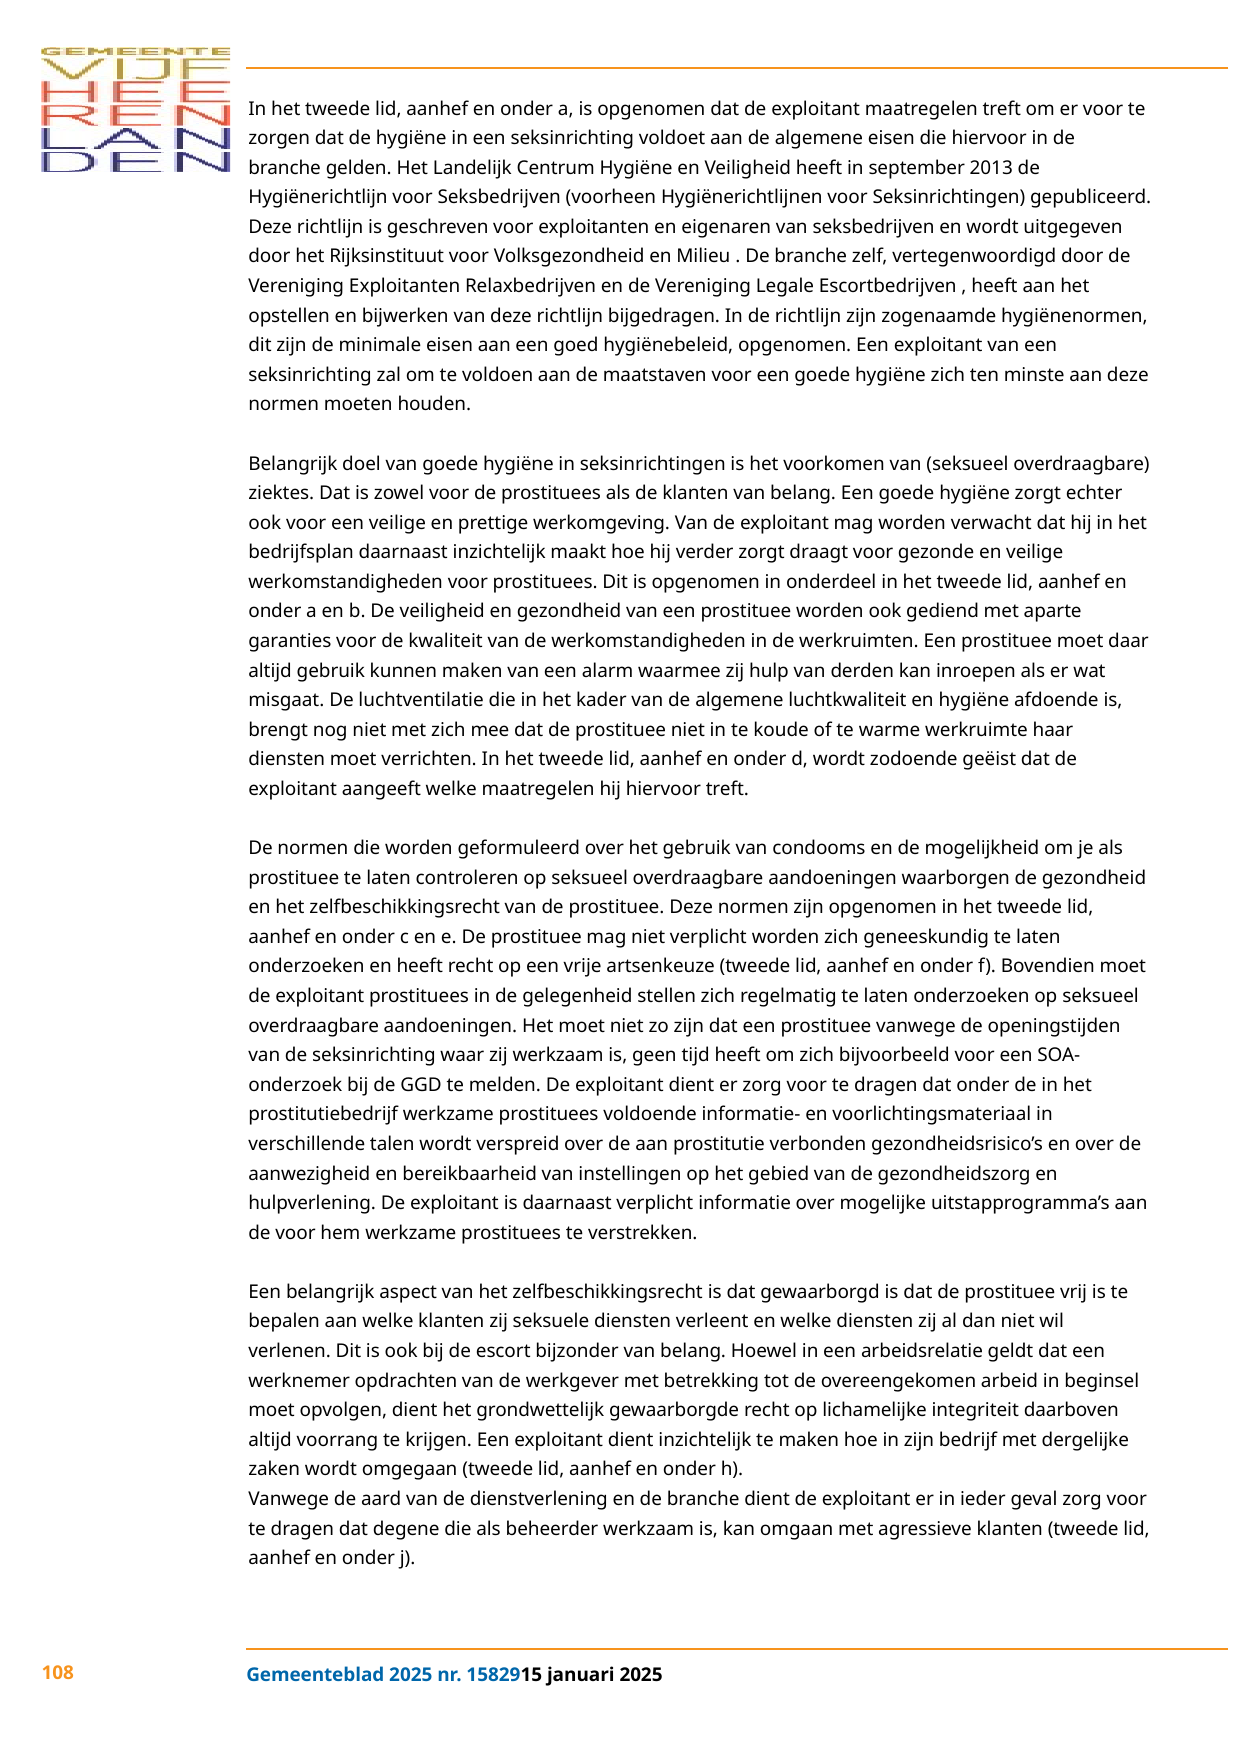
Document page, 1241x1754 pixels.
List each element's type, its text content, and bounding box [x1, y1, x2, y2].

text Vanwege de aard van de dienstverlening en de branche dient de exploitant er in ieder geval zorg voor te dragen dat degene die als beheerder werkzaam is, kan omgaan met agressieve klanten (tweede lid, aanhef en onder j). [248, 1485, 1152, 1570]
text Een belangrijk aspect van het zelfbeschikkingsrecht is dat gewaarborgd is dat de prostituee vrij is te bepalen aan welke klanten zij seksuele diensten verleent en welke diensten zij al dan niet wil verlenen. Dit is ook bij de escort bijzonder van belang. Hoewel in een arbeidsrelatie geldt dat een werknemer opdrachten van de werkgever met betrekking tot de overeengekomen arbeid in beginsel moet opvolgen, dient het grondwettelijk gewaarborgde recht op lichamelijke integriteit daarboven altijd voorrang te krijgen. Een exploitant dient inzichtelijk te maken hoe in zijn bedrijf met dergelijke zaken wordt omgegaan (tweede lid, aanhef en onder h). [248, 1278, 1152, 1481]
text In het tweede lid, aanhef en onder a, is opgenomen dat de exploitant maatregelen treft om er voor te zorgen dat de hygiëne in een seksinrichting voldoet aan de algemene eisen die hiervoor in de branche gelden. Het Landelijk Centrum Hygiëne en Veiligheid heeft in september 2013 de Hygiënerichtlijn voor Seksbedrijven (voorheen Hygiënerichtlijnen voor Seksinrichtingen) gepubliceerd. Deze richtlijn is geschreven voor exploitanten en eigenaren van seksbedrijven en wordt uitgegeven door het Rijksinstituut voor Volksgezondheid en Milieu . De branche zelf, vertegenwoordigd door de Vereniging Exploitanten Relaxbedrijven en de Vereniging Legale Escortbedrijven , heeft aan het opstellen en bijwerken van deze richtlijn bijgedragen. In de richtlijn zijn zogenaamde hygiënenormen, dit zijn de minimale eisen aan een goed hygiënebeleid, opgenomen. Een exploitant van een seksinrichting zal om te voldoen aan de maatstaven voor een goede hygiëne zich ten minste aan deze normen moeten houden. [248, 95, 1152, 416]
picture [41, 47, 231, 172]
text Belangrijk doel van goede hygiëne in seksinrichtingen is het voorkomen van (seksueel overdraagbare) ziektes. Dat is zowel voor de prostituees als de klanten van belang. Een goede hygiëne zorgt echter ook voor een veilige en prettige werkomgeving. Van de exploitant mag worden verwacht dat hij in het bedrijfsplan daarnaast inzichtelijk maakt hoe hij verder zorgt draagt voor gezonde en veilige werkomstandigheden voor prostituees. Dit is opgenomen in onderdeel in het tweede lid, aanhef en onder a en b. De veiligheid en gezondheid van een prostituee worden ook gediend met aparte garanties voor de kwaliteit van de werkomstandigheden in de werkruimten. Een prostituee moet daar altijd gebruik kunnen maken van een alarm waarmee zij hulp van derden kan inroepen als er wat misgaat. De luchtventilatie die in het kader van de algemene luchtkwaliteit en hygiëne afdoende is, brengt nog niet met zich mee dat de prostituee niet in te koude of te warme werkruimte haar diensten moet verrichten. In het tweede lid, aanhef en onder d, wordt zodoende geëist dat de exploitant aangeeft welke maatregelen hij hiervoor treft. [248, 450, 1152, 801]
text De normen die worden geformuleerd over het gebruik van condooms en de mogelijkheid om je als prostituee te laten controleren op seksueel overdraagbare aandoeningen waarborgen de gezondheid en het zelfbeschikkingsrecht van de prostituee. Deze normen zijn opgenomen in het tweede lid, aanhef en onder c en e. De prostituee mag niet verplicht worden zich geneeskundig te laten onderzoeken en heeft recht op een vrije artsenkeuze (tweede lid, aanhef en onder f). Bovendien moet de exploitant prostituees in de gelegenheid stellen zich regelmatig te laten onderzoeken op seksueel overdraagbare aandoeningen. Het moet niet zo zijn dat een prostituee vanwege de openingstijden van de seksinrichting waar zij werkzaam is, geen tijd heeft om zich bijvoorbeeld voor een SOA-onderzoek bij de GGD te melden. De exploitant dient er zorg voor te dragen dat onder de in het prostitutiebedrijf werkzame prostituees voldoende informatie- en voorlichtingsmateriaal in verschillende talen wordt verspreid over de aan prostitutie verbonden gezondheidsrisico’s en over de aanwezigheid en bereikbaarheid van instellingen op het gebied van de gezondheidszorg en hulpverlening. De exploitant is daarnaast verplicht informatie over mogelijke uitstapprogramma’s aan de voor hem werkzame prostituees te verstrekken. [248, 834, 1152, 1245]
